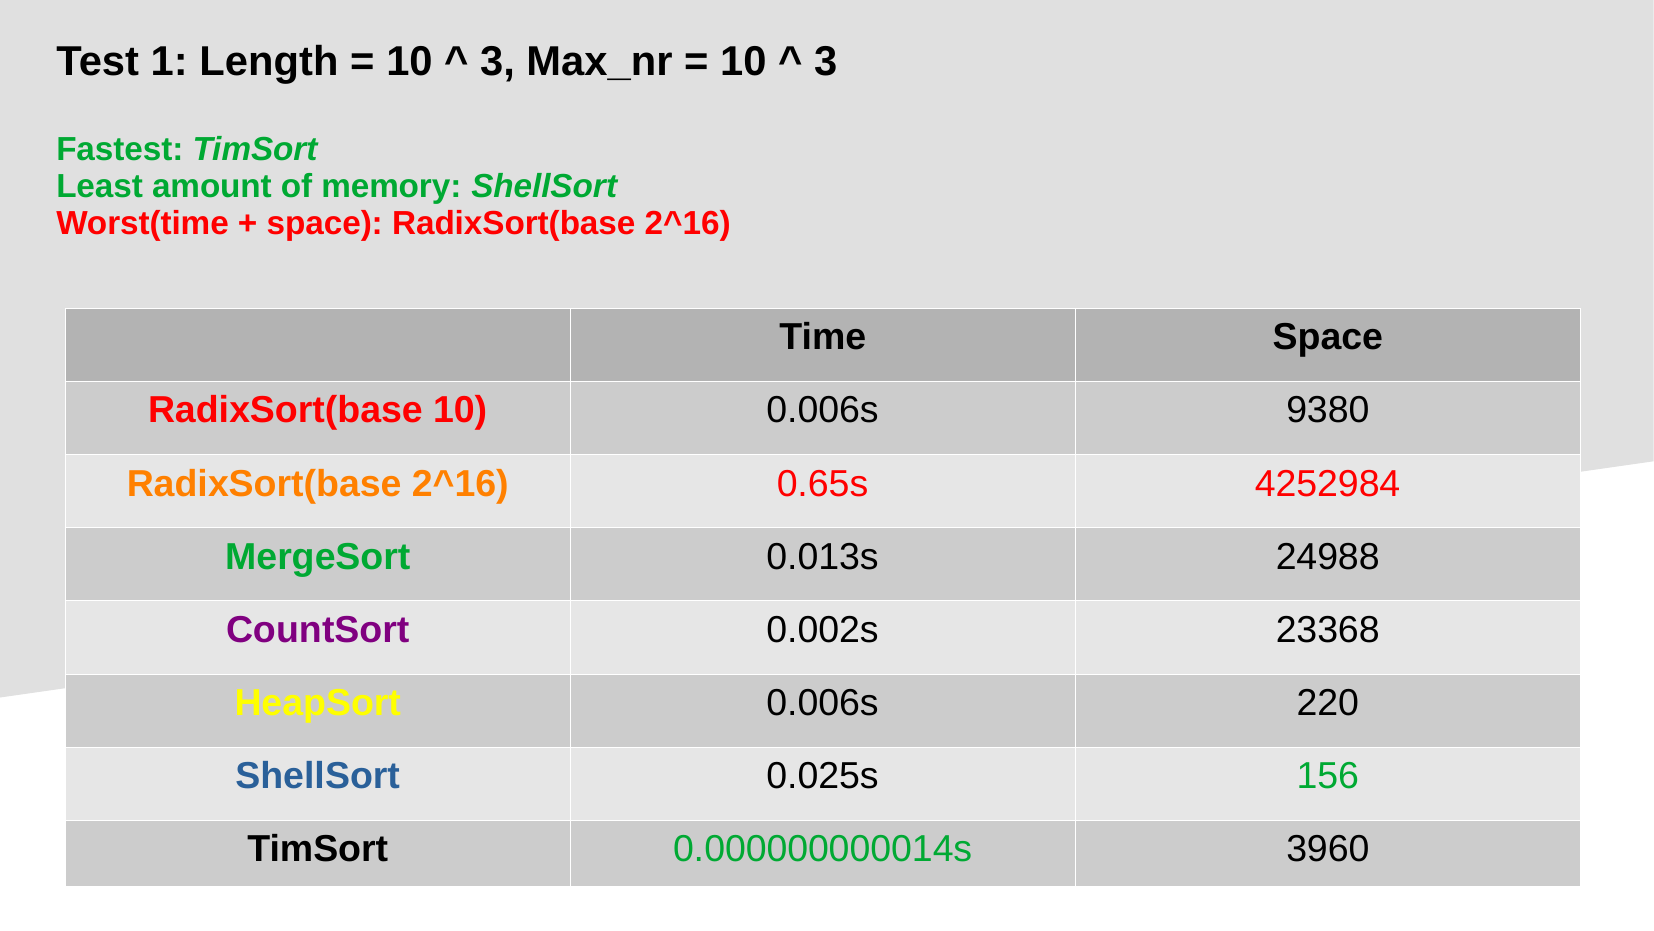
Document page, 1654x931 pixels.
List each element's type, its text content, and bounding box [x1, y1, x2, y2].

table_header [66, 309, 570, 381]
table_cell TimSort [66, 821, 570, 886]
table_cell 0.025s [571, 748, 1075, 820]
table_cell 0.013s [571, 528, 1075, 600]
table_cell 0.65s [571, 455, 1075, 527]
table_cell MergeSort [66, 528, 570, 600]
text_box Test 1: Length = 10 ^ 3, Max_nr = 10 ^ 3 Fastest: TimSort Least amount of memory: ShellSort Worst(time + space): RadixSort(base 2^16) [41, 30, 1636, 899]
table_cell ShellSort [66, 748, 570, 820]
table_cell CountSort [66, 601, 570, 674]
table_cell 156 [1076, 748, 1580, 820]
table_header Space [1076, 309, 1580, 381]
table_cell 9380 [1076, 382, 1580, 454]
table_cell 24988 [1076, 528, 1580, 600]
table_cell 0.006s [571, 675, 1075, 747]
table_cell RadixSort(base 2^16) [66, 455, 570, 527]
table_cell 0.000000000014s [571, 821, 1075, 886]
table_cell 4252984 [1076, 455, 1580, 527]
table_cell 0.002s [571, 601, 1075, 674]
table_cell RadixSort(base 10) [66, 382, 570, 454]
table_cell 0.006s [571, 382, 1075, 454]
table_cell 3960 [1076, 821, 1580, 886]
table_header Time [571, 309, 1075, 381]
table_cell 220 [1076, 675, 1580, 747]
table_cell HeapSort [66, 675, 570, 747]
table_cell 23368 [1076, 601, 1580, 674]
